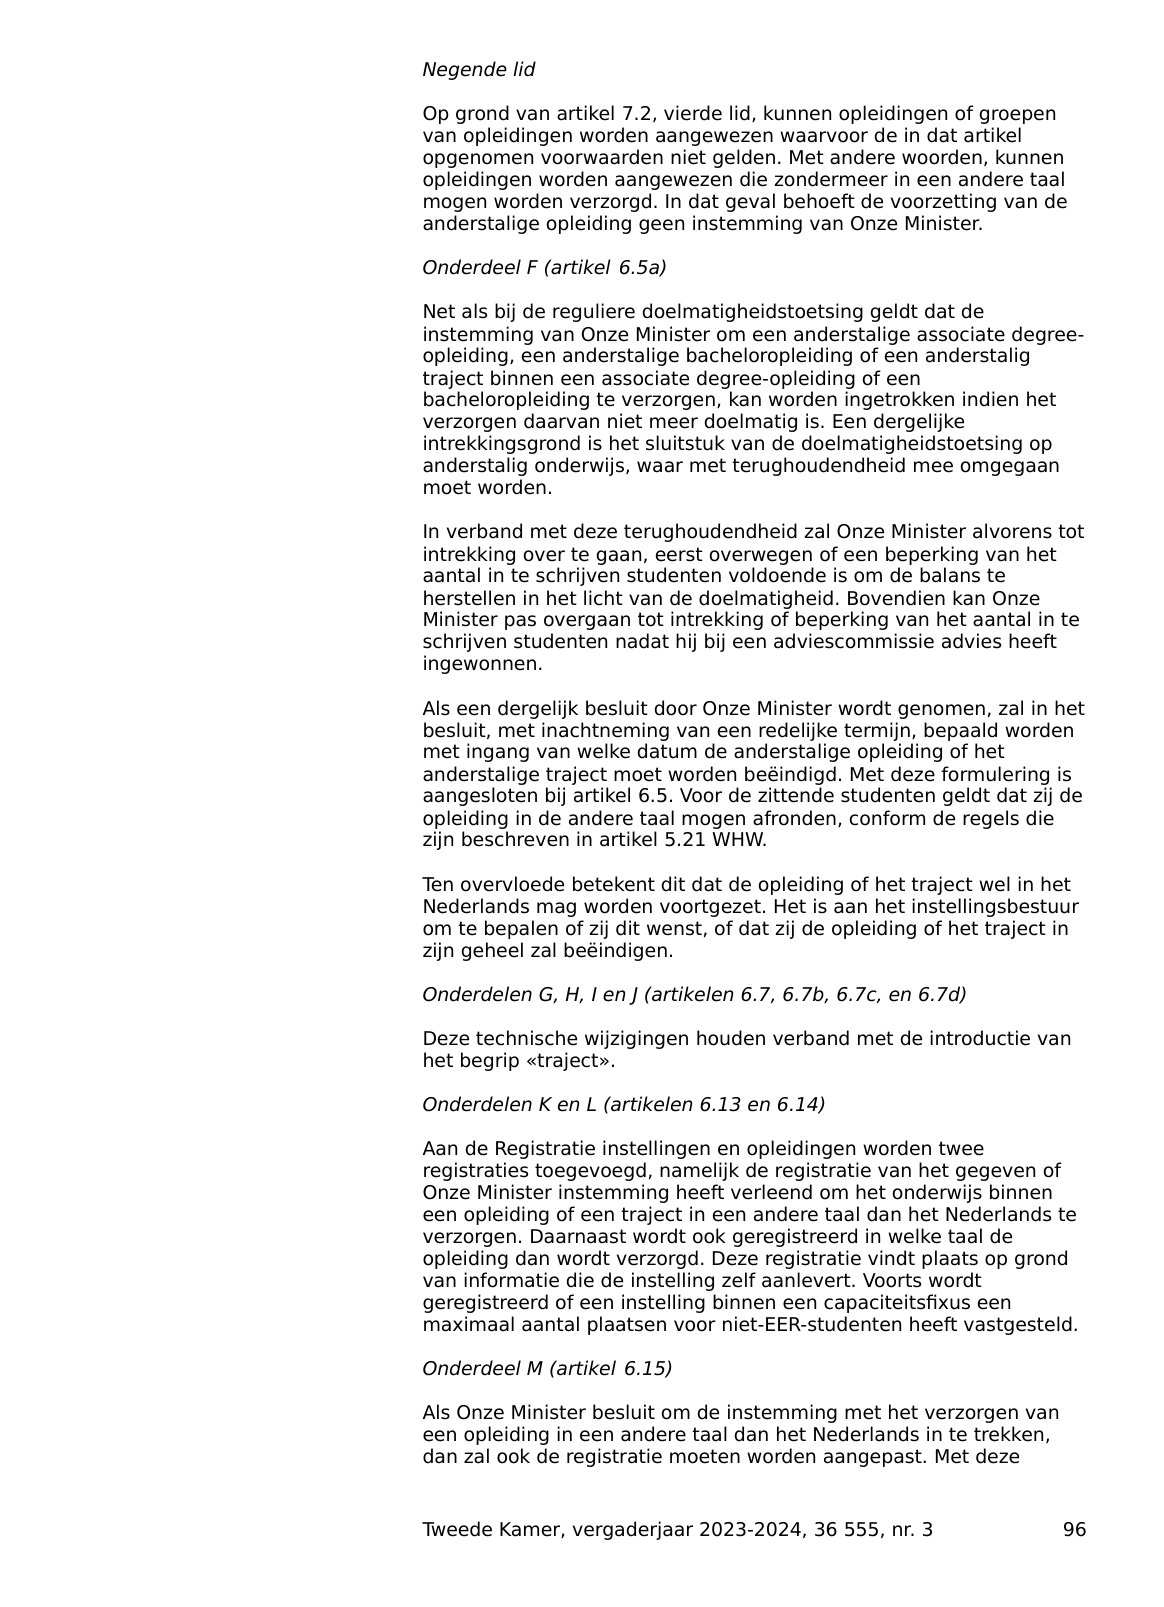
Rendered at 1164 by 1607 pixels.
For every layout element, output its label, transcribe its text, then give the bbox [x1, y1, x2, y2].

text Net als bij de reguliere doelmatigheidstoetsing geldt dat de instemming van Onze Minister om een anderstalige associate degree-opleiding, een anderstalige bacheloropleiding of een anderstalig traject binnen een associate degree-opleiding of een bacheloropleiding te verzorgen, kan worden ingetrokken indien het verzorgen daarvan niet meer doelmatig is. Een dergelijke intrekkingsgrond is het sluitstuk van de doelmatigheidstoetsing op anderstalig onderwijs, waar met terughoudendheid mee omgegaan moet worden. [422, 301, 1087, 499]
text Deze technische wijzigingen houden verband met de introductie van het begrip «traject». [422, 1028, 1087, 1072]
subtitle Onderdeel F (artikel 6.5a) [422, 257, 1087, 279]
subtitle Onderdelen K en L (artikelen 6.13 en 6.14) [422, 1094, 1087, 1116]
text Als Onze Minister besluit om de instemming met het verzorgen van een opleiding in een andere taal dan het Nederlands in te trekken, dan zal ook de registratie moeten worden aangepast. Met deze [422, 1402, 1087, 1468]
subtitle Negende lid [422, 59, 1087, 81]
text Op grond van artikel 7.2, vierde lid, kunnen opleidingen of groepen van opleidingen worden aangewezen waarvoor de in dat artikel opgenomen voorwaarden niet gelden. Met andere woorden, kunnen opleidingen worden aangewezen die zondermeer in een andere taal mogen worden verzorgd. In dat geval behoeft de voorzetting van de anderstalige opleiding geen instemming van Onze Minister. [422, 103, 1087, 235]
subtitle Onderdelen G, H, I en J (artikelen 6.7, 6.7b, 6.7c, en 6.7d) [422, 984, 1087, 1006]
subtitle Onderdeel M (artikel 6.15) [422, 1358, 1087, 1380]
text Ten overvloede betekent dit dat de opleiding of het traject wel in het Nederlands mag worden voortgezet. Het is aan het instellingsbestuur om te bepalen of zij dit wenst, of dat zij de opleiding of het traject in zijn geheel zal beëindigen. [422, 873, 1087, 961]
text Als een dergelijk besluit door Onze Minister wordt genomen, zal in het besluit, met inachtneming van een redelijke termijn, bepaald worden met ingang van welke datum de anderstalige opleiding of het anderstalige traject moet worden beëindigd. Met deze formulering is aangesloten bij artikel 6.5. Voor de zittende studenten geldt dat zij de opleiding in de andere taal mogen afronden, conform de regels die zijn beschreven in artikel 5.21 WHW. [422, 697, 1087, 851]
text Aan de Registratie instellingen en opleidingen worden twee registraties toegevoegd, namelijk de registratie van het gegeven of Onze Minister instemming heeft verleend om het onderwijs binnen een opleiding of een traject in een andere taal dan het Nederlands te verzorgen. Daarnaast wordt ook geregistreerd in welke taal de opleiding dan wordt verzorgd. Deze registratie vindt plaats op grond van informatie die de instelling zelf aanlevert. Voorts wordt geregistreerd of een instelling binnen een capaciteitsfixus een maximaal aantal plaatsen voor niet-EER-studenten heeft vastgesteld. [422, 1138, 1087, 1336]
text In verband met deze terughoudendheid zal Onze Minister alvorens tot intrekking over te gaan, eerst overwegen of een beperking van het aantal in te schrijven studenten voldoende is om de balans te herstellen in het licht van de doelmatigheid. Bovendien kan Onze Minister pas overgaan tot intrekking of beperking van het aantal in te schrijven studenten nadat hij bij een adviescommissie advies heeft ingewonnen. [422, 521, 1087, 675]
